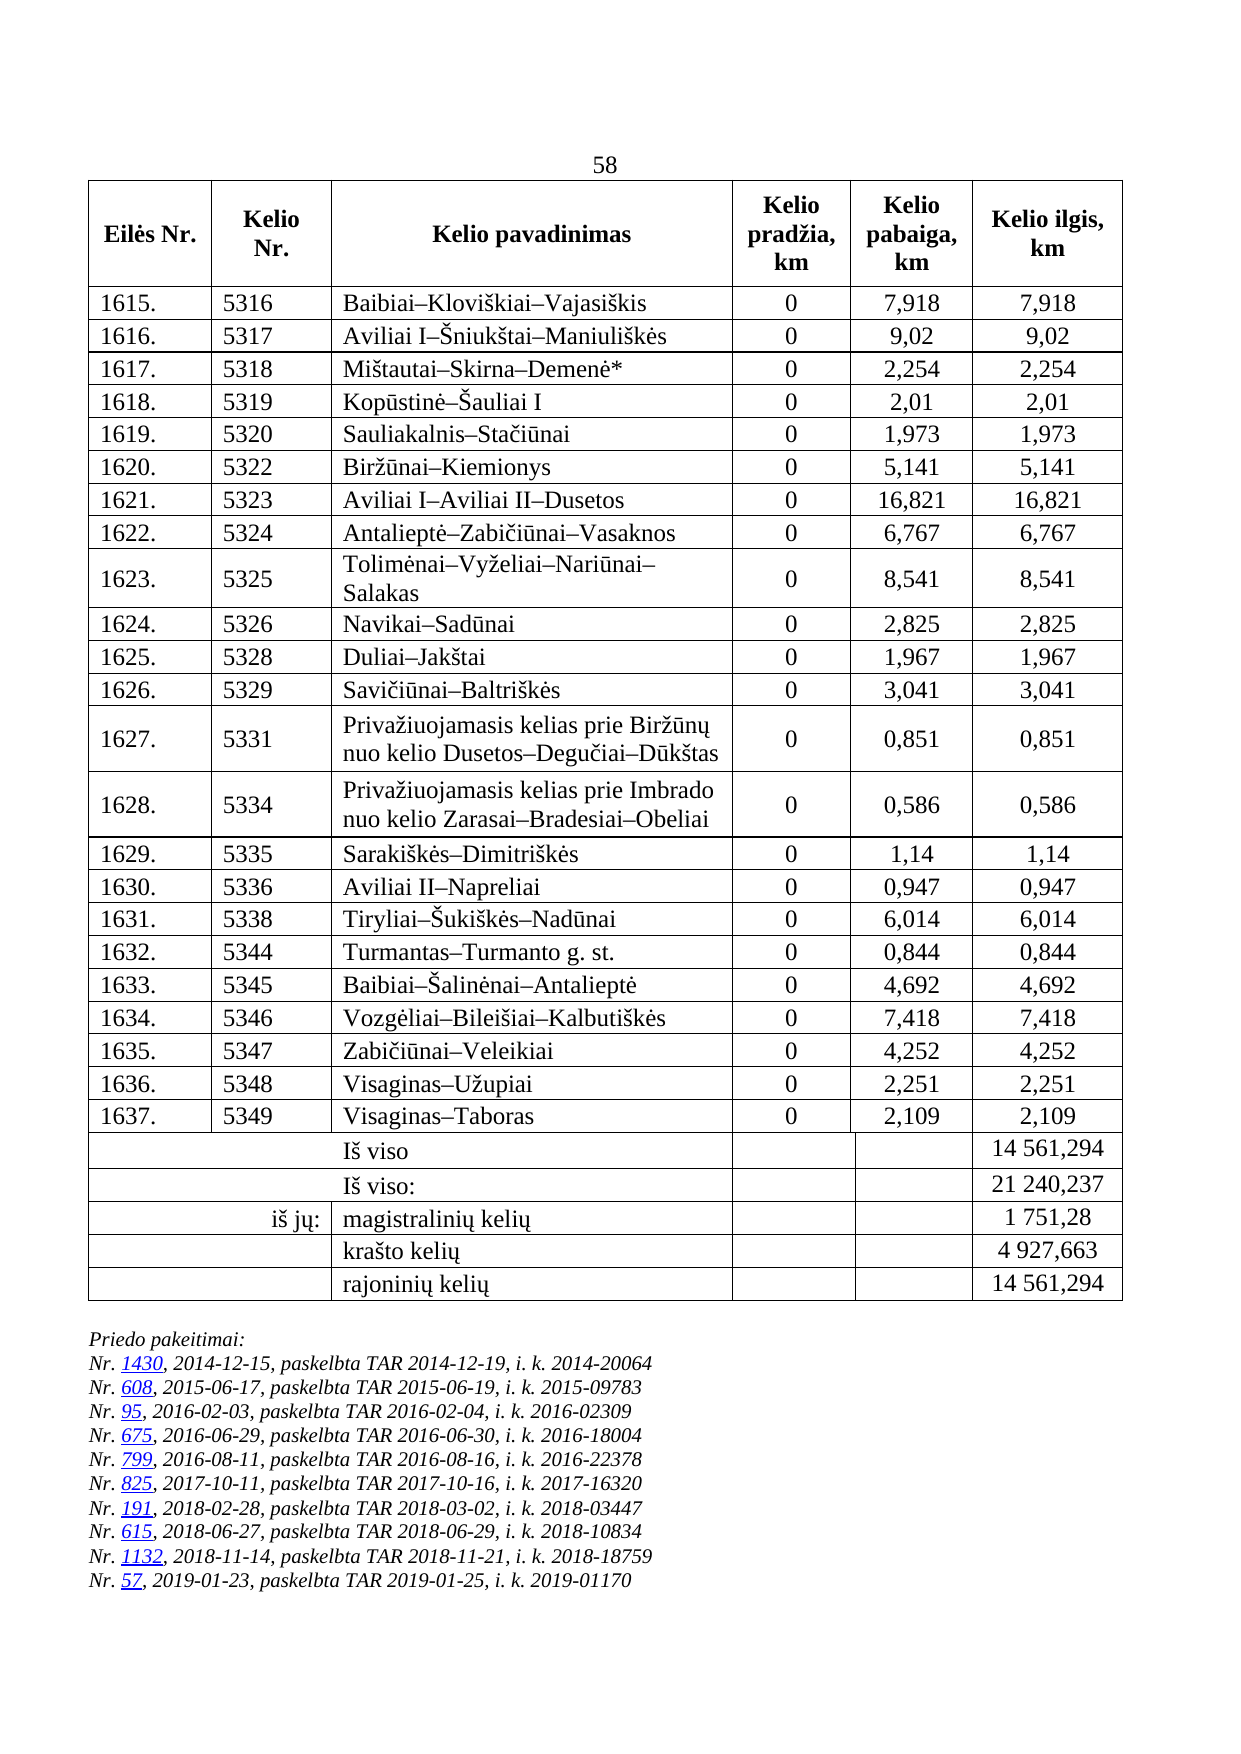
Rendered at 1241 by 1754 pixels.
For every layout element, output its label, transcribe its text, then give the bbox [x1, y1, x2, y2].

table_cell Aviliai I–Šniukštai–Maniuliškės [332, 320, 732, 351]
table_cell 1621. [89, 484, 211, 515]
table_cell [89, 1202, 211, 1234]
table_cell 1632. [89, 936, 211, 968]
text Nr. 1132, 2018-11-14, paskelbta TAR 2018-11-21, i. k. 2018-18759 [89, 1543, 1121, 1568]
table_header Kelio pradžia, km [733, 181, 850, 286]
table_cell 0 [733, 1034, 850, 1066]
table_cell 0 [733, 353, 850, 384]
table_cell Navikai–Sadūnai [332, 608, 732, 639]
table_cell 0 [733, 385, 850, 417]
table_cell 1618. [89, 385, 211, 417]
table_cell 1631. [89, 903, 211, 935]
table_cell 5316 [212, 287, 331, 318]
table_cell 5335 [212, 838, 331, 869]
table_cell 6,014 [973, 903, 1122, 935]
table_cell 0,586 [851, 772, 972, 836]
table_cell 1628. [89, 772, 211, 836]
table_cell 1623. [89, 549, 211, 607]
table_cell 6,767 [973, 516, 1122, 548]
table_cell Turmantas–Turmanto g. st. [332, 936, 732, 968]
table_cell 1627. [89, 706, 211, 771]
table_cell 5345 [212, 969, 331, 1001]
table_cell [856, 1169, 972, 1201]
table_cell 5318 [212, 353, 331, 384]
table_cell 0 [733, 451, 850, 483]
table_cell 5349 [212, 1100, 331, 1132]
table_cell 1635. [89, 1034, 211, 1066]
table_cell 1636. [89, 1067, 211, 1099]
table_cell Sauliakalnis–Stačiūnai [332, 418, 732, 450]
table_cell krašto kelių [332, 1235, 732, 1267]
table_cell 1,14 [851, 838, 972, 869]
table_cell 5329 [212, 674, 331, 705]
table_cell 1630. [89, 870, 211, 902]
table_cell 0 [733, 772, 850, 836]
table_cell 1633. [89, 969, 211, 1001]
table_cell Iš viso [331, 1133, 732, 1168]
table_cell 0 [733, 516, 850, 548]
table_header Kelio pabaiga, km [851, 181, 972, 286]
table_header Kelio pavadinimas [332, 181, 732, 286]
table_cell 8,541 [851, 549, 972, 607]
table_cell 0 [733, 838, 850, 869]
text Nr. 608, 2015-06-17, paskelbta TAR 2015-06-19, i. k. 2015-09783 [89, 1375, 1121, 1399]
table_cell 5322 [212, 451, 331, 483]
table_cell 6,767 [851, 516, 972, 548]
table_cell [856, 1268, 972, 1299]
table_cell 14 561,294 [973, 1133, 1122, 1168]
table_cell 5336 [212, 870, 331, 902]
text Nr. 675, 2016-06-29, paskelbta TAR 2016-06-30, i. k. 2016-18004 [89, 1423, 1121, 1447]
table_cell 3,041 [973, 674, 1122, 705]
table_cell 0 [733, 641, 850, 672]
table_cell Mištautai–Skirna–Demenė* [332, 353, 732, 384]
table_cell Visaginas–Užupiai [332, 1067, 732, 1099]
table_cell [856, 1235, 972, 1267]
table_cell [733, 1169, 855, 1201]
table_cell 0 [733, 936, 850, 968]
table_cell 0 [733, 484, 850, 515]
table_cell 8,541 [973, 549, 1122, 607]
table_cell 9,02 [851, 320, 972, 351]
table_cell 1622. [89, 516, 211, 548]
table_cell 5344 [212, 936, 331, 968]
table_cell Tolimėnai–Vyželiai–Nariūnai–Salakas [332, 549, 732, 607]
table_cell 5326 [212, 608, 331, 639]
table_cell 0 [733, 1100, 850, 1132]
table_cell 5323 [212, 484, 331, 515]
table_cell 1626. [89, 674, 211, 705]
table_cell 0 [733, 418, 850, 450]
table_cell rajoninių kelių [332, 1268, 732, 1299]
table_cell [733, 1235, 855, 1267]
table_cell 0,851 [973, 706, 1122, 771]
table_cell 2,251 [973, 1067, 1122, 1099]
table_cell Savičiūnai–Baltriškės [332, 674, 732, 705]
table_cell 5320 [212, 418, 331, 450]
table_cell 2,01 [851, 385, 972, 417]
table_cell 0,851 [851, 706, 972, 771]
table_cell 1617. [89, 353, 211, 384]
table_cell 5346 [212, 1002, 331, 1033]
table_cell 0 [733, 608, 850, 639]
table_cell Sarakiškės–Dimitriškės [332, 838, 732, 869]
table_cell 2,01 [973, 385, 1122, 417]
table_cell 1625. [89, 641, 211, 672]
table_cell Privažiuojamasis kelias prie Biržūnų nuo kelio Dusetos–Degučiai–Dūkštas [332, 706, 732, 771]
table_cell [89, 1268, 211, 1299]
table_cell 1,973 [851, 418, 972, 450]
text Priedo pakeitimai: [89, 1327, 1121, 1351]
table_cell Visaginas–Taboras [332, 1100, 732, 1132]
table_cell 21 240,237 [973, 1169, 1122, 1201]
table_cell 4 927,663 [973, 1235, 1122, 1267]
table_cell 16,821 [851, 484, 972, 515]
table_cell 0 [733, 870, 850, 902]
table_cell 1615. [89, 287, 211, 318]
text Nr. 191, 2018-02-28, paskelbta TAR 2018-03-02, i. k. 2018-03447 [89, 1495, 1121, 1519]
table_cell [211, 1268, 331, 1299]
table_cell [211, 1169, 331, 1201]
table_cell 5348 [212, 1067, 331, 1099]
text Nr. 615, 2018-06-27, paskelbta TAR 2018-06-29, i. k. 2018-10834 [89, 1519, 1121, 1543]
text Nr. 95, 2016-02-03, paskelbta TAR 2016-02-04, i. k. 2016-02309 [89, 1399, 1121, 1423]
table_cell 0 [733, 969, 850, 1001]
table_cell 1619. [89, 418, 211, 450]
table_cell 0,586 [973, 772, 1122, 836]
table_cell Privažiuojamasis kelias prie Imbrado nuo kelio Zarasai–Bradesiai–Obeliai [332, 772, 732, 836]
table_cell 0 [733, 903, 850, 935]
table_cell 1624. [89, 608, 211, 639]
table_cell Aviliai I–Aviliai II–Dusetos [332, 484, 732, 515]
table_cell [89, 1169, 211, 1201]
table_cell [89, 1235, 211, 1267]
table_cell 5,141 [851, 451, 972, 483]
table_cell 9,02 [973, 320, 1122, 351]
table_cell 0,844 [851, 936, 972, 968]
table_cell 2,825 [973, 608, 1122, 639]
table_cell 5331 [212, 706, 331, 771]
table_cell 1637. [89, 1100, 211, 1132]
table_cell 7,418 [851, 1002, 972, 1033]
text Nr. 1430, 2014-12-15, paskelbta TAR 2014-12-19, i. k. 2014-20064 [89, 1351, 1121, 1375]
table_cell 6,014 [851, 903, 972, 935]
table_header Kelio Nr. [212, 181, 331, 286]
table_cell 2,109 [851, 1100, 972, 1132]
table_cell 5338 [212, 903, 331, 935]
table_cell [211, 1235, 331, 1267]
table_cell [733, 1202, 855, 1234]
table_cell 3,041 [851, 674, 972, 705]
table_cell 7,918 [973, 287, 1122, 318]
table_cell Zabičiūnai–Veleikiai [332, 1034, 732, 1066]
table_cell 5325 [212, 549, 331, 607]
table_cell magistralinių kelių [332, 1202, 732, 1234]
table_cell 1 751,28 [973, 1202, 1122, 1234]
table_cell 1,967 [851, 641, 972, 672]
table_cell 2,254 [973, 353, 1122, 384]
table_cell 1,973 [973, 418, 1122, 450]
table_cell Duliai–Jakštai [332, 641, 732, 672]
table_cell 0,844 [973, 936, 1122, 968]
table_cell Aviliai II–Napreliai [332, 870, 732, 902]
table_cell [733, 1268, 855, 1299]
table_cell 1,14 [973, 838, 1122, 869]
table_cell 4,692 [851, 969, 972, 1001]
table_cell Baibiai–Šalinėnai–Antalieptė [332, 969, 732, 1001]
table_cell 2,825 [851, 608, 972, 639]
table_cell 2,251 [851, 1067, 972, 1099]
text Nr. 57, 2019-01-23, paskelbta TAR 2019-01-25, i. k. 2019-01170 [89, 1568, 1121, 1592]
table_cell iš jų: [211, 1202, 331, 1234]
table_cell Baibiai–Kloviškiai–Vajasiškis [332, 287, 732, 318]
table_header Eilės Nr. [89, 181, 211, 286]
table_cell 0,947 [851, 870, 972, 902]
table_cell 0 [733, 320, 850, 351]
table_cell 1629. [89, 838, 211, 869]
table_cell [856, 1202, 972, 1234]
table_cell 5317 [212, 320, 331, 351]
table_cell [856, 1133, 972, 1168]
text Nr. 825, 2017-10-11, paskelbta TAR 2017-10-16, i. k. 2017-16320 [89, 1471, 1121, 1495]
table_cell 14 561,294 [973, 1268, 1122, 1299]
table_cell 7,418 [973, 1002, 1122, 1033]
table_cell 0 [733, 706, 850, 771]
table_cell 1616. [89, 320, 211, 351]
table_cell [733, 1133, 855, 1168]
table_cell Antalieptė–Zabičiūnai–Vasaknos [332, 516, 732, 548]
table_cell 0 [733, 674, 850, 705]
table_cell 16,821 [973, 484, 1122, 515]
table_cell 0 [733, 287, 850, 318]
table_header Kelio ilgis, km [973, 181, 1122, 286]
table_cell 0 [733, 549, 850, 607]
table_cell [89, 1133, 211, 1168]
table_cell 5,141 [973, 451, 1122, 483]
table_cell 0,947 [973, 870, 1122, 902]
table_cell 1620. [89, 451, 211, 483]
table_cell 7,918 [851, 287, 972, 318]
table_cell Biržūnai–Kiemionys [332, 451, 732, 483]
table_cell [211, 1133, 331, 1168]
table_cell 2,109 [973, 1100, 1122, 1132]
table_cell 4,692 [973, 969, 1122, 1001]
text Nr. 799, 2016-08-11, paskelbta TAR 2016-08-16, i. k. 2016-22378 [89, 1447, 1121, 1471]
table_cell Iš viso: [331, 1169, 732, 1201]
table_cell 2,254 [851, 353, 972, 384]
table_cell 5334 [212, 772, 331, 836]
table_cell Vozgėliai–Bileišiai–Kalbutiškės [332, 1002, 732, 1033]
table_cell Kopūstinė–Šauliai I [332, 385, 732, 417]
table_cell 4,252 [973, 1034, 1122, 1066]
table_cell 5328 [212, 641, 331, 672]
table_cell 4,252 [851, 1034, 972, 1066]
table_cell 1,967 [973, 641, 1122, 672]
table_cell 0 [733, 1002, 850, 1033]
table_cell Tiryliai–Šukiškės–Nadūnai [332, 903, 732, 935]
table_cell 5319 [212, 385, 331, 417]
table_cell 1634. [89, 1002, 211, 1033]
table_cell 5347 [212, 1034, 331, 1066]
table_cell 5324 [212, 516, 331, 548]
table_cell 0 [733, 1067, 850, 1099]
